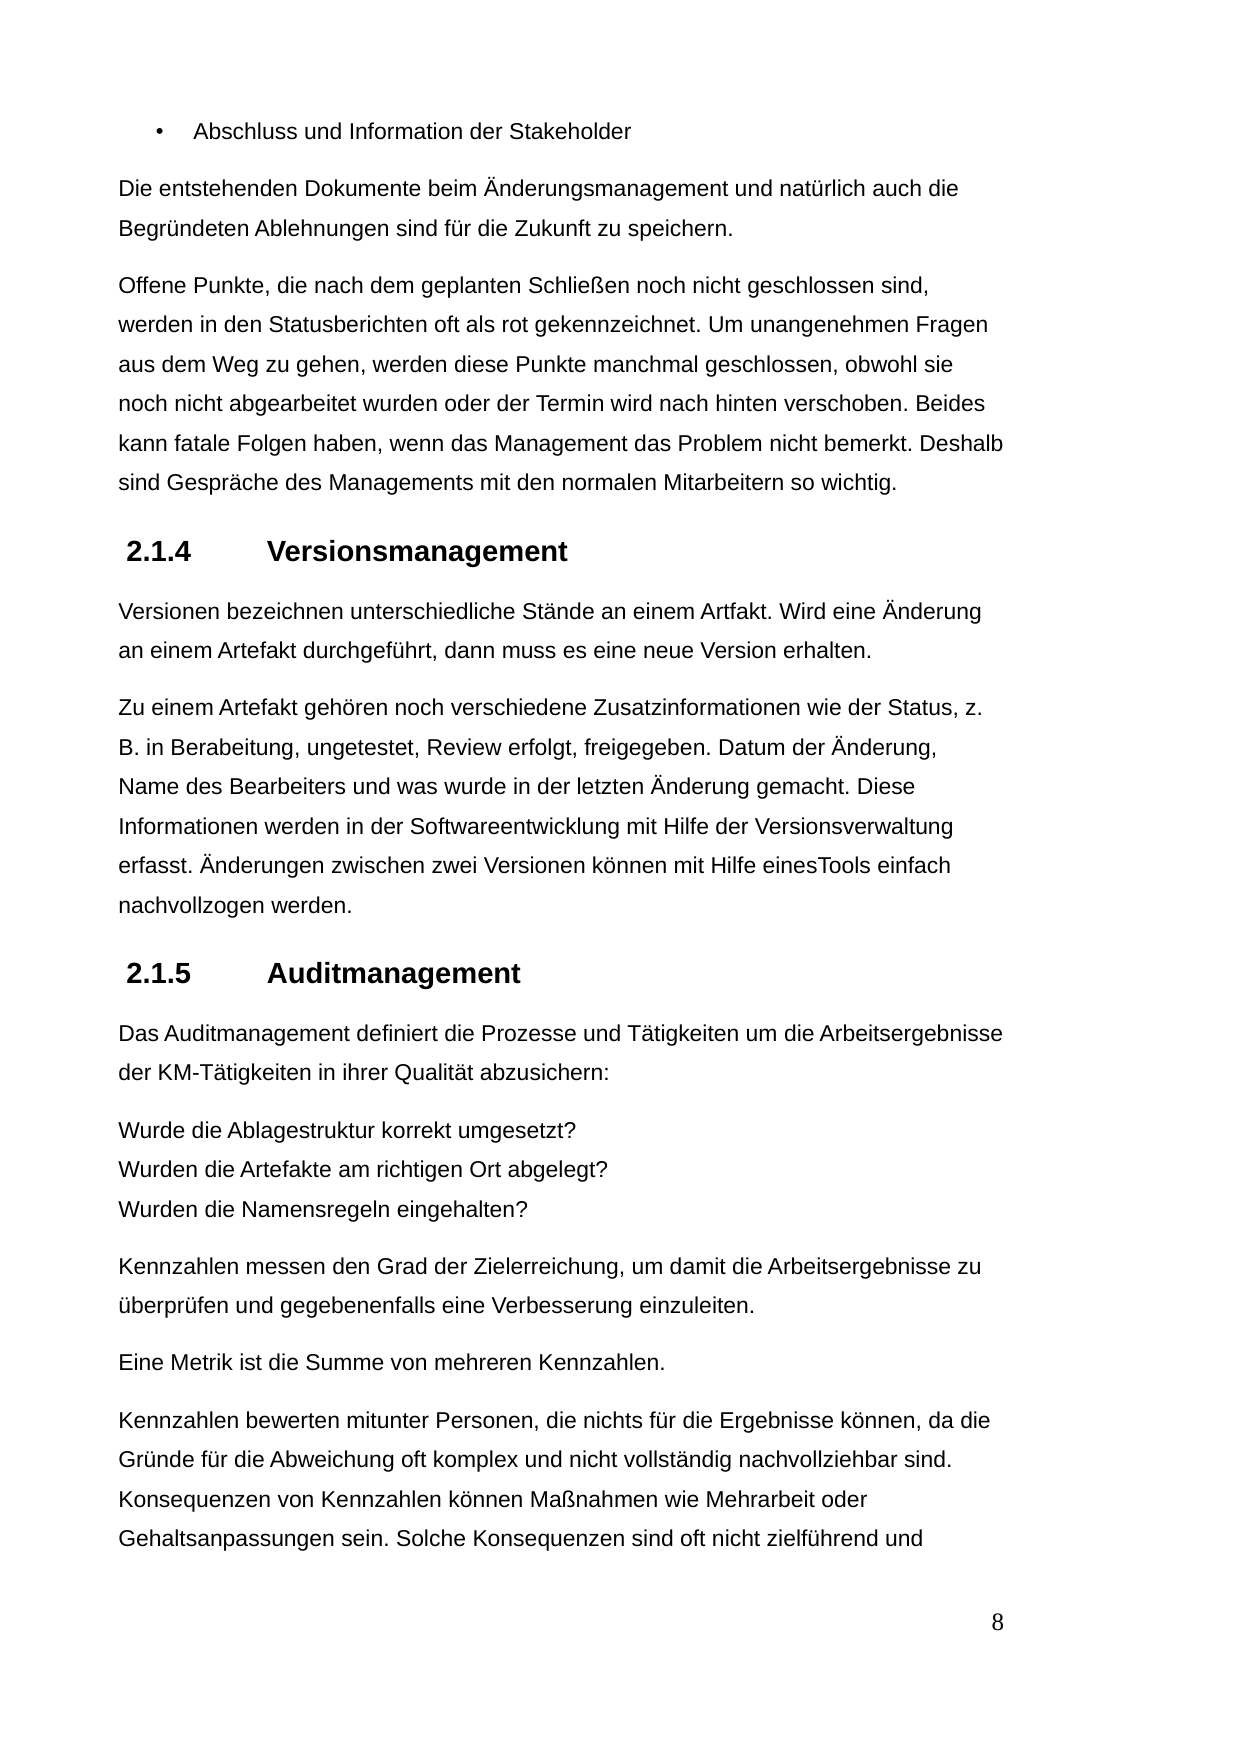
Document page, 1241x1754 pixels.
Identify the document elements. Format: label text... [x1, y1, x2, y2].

text Offene Punkte, die nach dem geplanten Schließen noch nicht geschlossen sind, werden in den Statusberichten oft als rot gekennzeichnet. Um unangenehmen Fragen aus dem Weg zu gehen, werden diese Punkte manchmal geschlossen, obwohl sie noch nicht abgearbeitet wurden oder der Termin wird nach hinten verschoben. Beides kann fatale Folgen haben, wenn das Management das Problem nicht bemerkt. Deshalb sind Gespräche des Managements mit den normalen Mitarbeitern so wichtig. [118, 272, 1004, 496]
list Abschluss und Information der Stakeholder [156, 118, 1004, 144]
text Eine Metrik ist die Summe von mehreren Kennzahlen. [118, 1349, 1004, 1376]
subtitle Versionsmanagement [118, 534, 1004, 567]
text Kennzahlen bewerten mitunter Personen, die nichts für die Ergebnisse können, da die Gründe für die Abweichung oft komplex und nicht vollständig nachvollziehbar sind. Konsequenzen von Kennzahlen können Maßnahmen wie Mehrarbeit oder Gehaltsanpassungen sein. Solche Konsequenzen sind oft nicht zielführend und [118, 1407, 1004, 1551]
subtitle Auditmanagement [118, 956, 1004, 990]
text Die entstehenden Dokumente beim Änderungsmanagement und natürlich auch die Begründeten Ablehnungen sind für die Zukunft zu speichern. [118, 175, 1004, 241]
text Zu einem Artefakt gehören noch verschiedene Zusatzinformationen wie der Status, z. B. in Berabeitung, ungetestet, Review erfolgt, freigegeben. Datum der Änderung, Name des Bearbeiters und was wurde in der letzten Änderung gemacht. Diese Informationen werden in der Softwareentwicklung mit Hilfe der Versionsverwaltung erfasst. Änderungen zwischen zwei Versionen können mit Hilfe einesTools einfach nachvollzogen werden. [118, 694, 1004, 918]
text Wurde die Ablagestruktur korrekt umgesetzt? Wurden die Artefakte am richtigen Ort abgelegt? Wurden die Namensregeln eingehalten? [118, 1117, 1004, 1222]
text Versionen bezeichnen unterschiedliche Stände an einem Artfakt. Wird eine Änderung an einem Artefakt durchgeführt, dann muss es eine neue Version erhalten. [118, 598, 1004, 663]
text Kennzahlen messen den Grad der Zielerreichung, um damit die Arbeitsergebnisse zu überprüfen und gegebenenfalls eine Verbesserung einzuleiten. [118, 1253, 1004, 1318]
text Das Auditmanagement definiert die Prozesse und Tätigkeiten um die Arbeitsergebnisse der KM-Tätigkeiten in ihrer Qualität abzusichern: [118, 1020, 1004, 1086]
